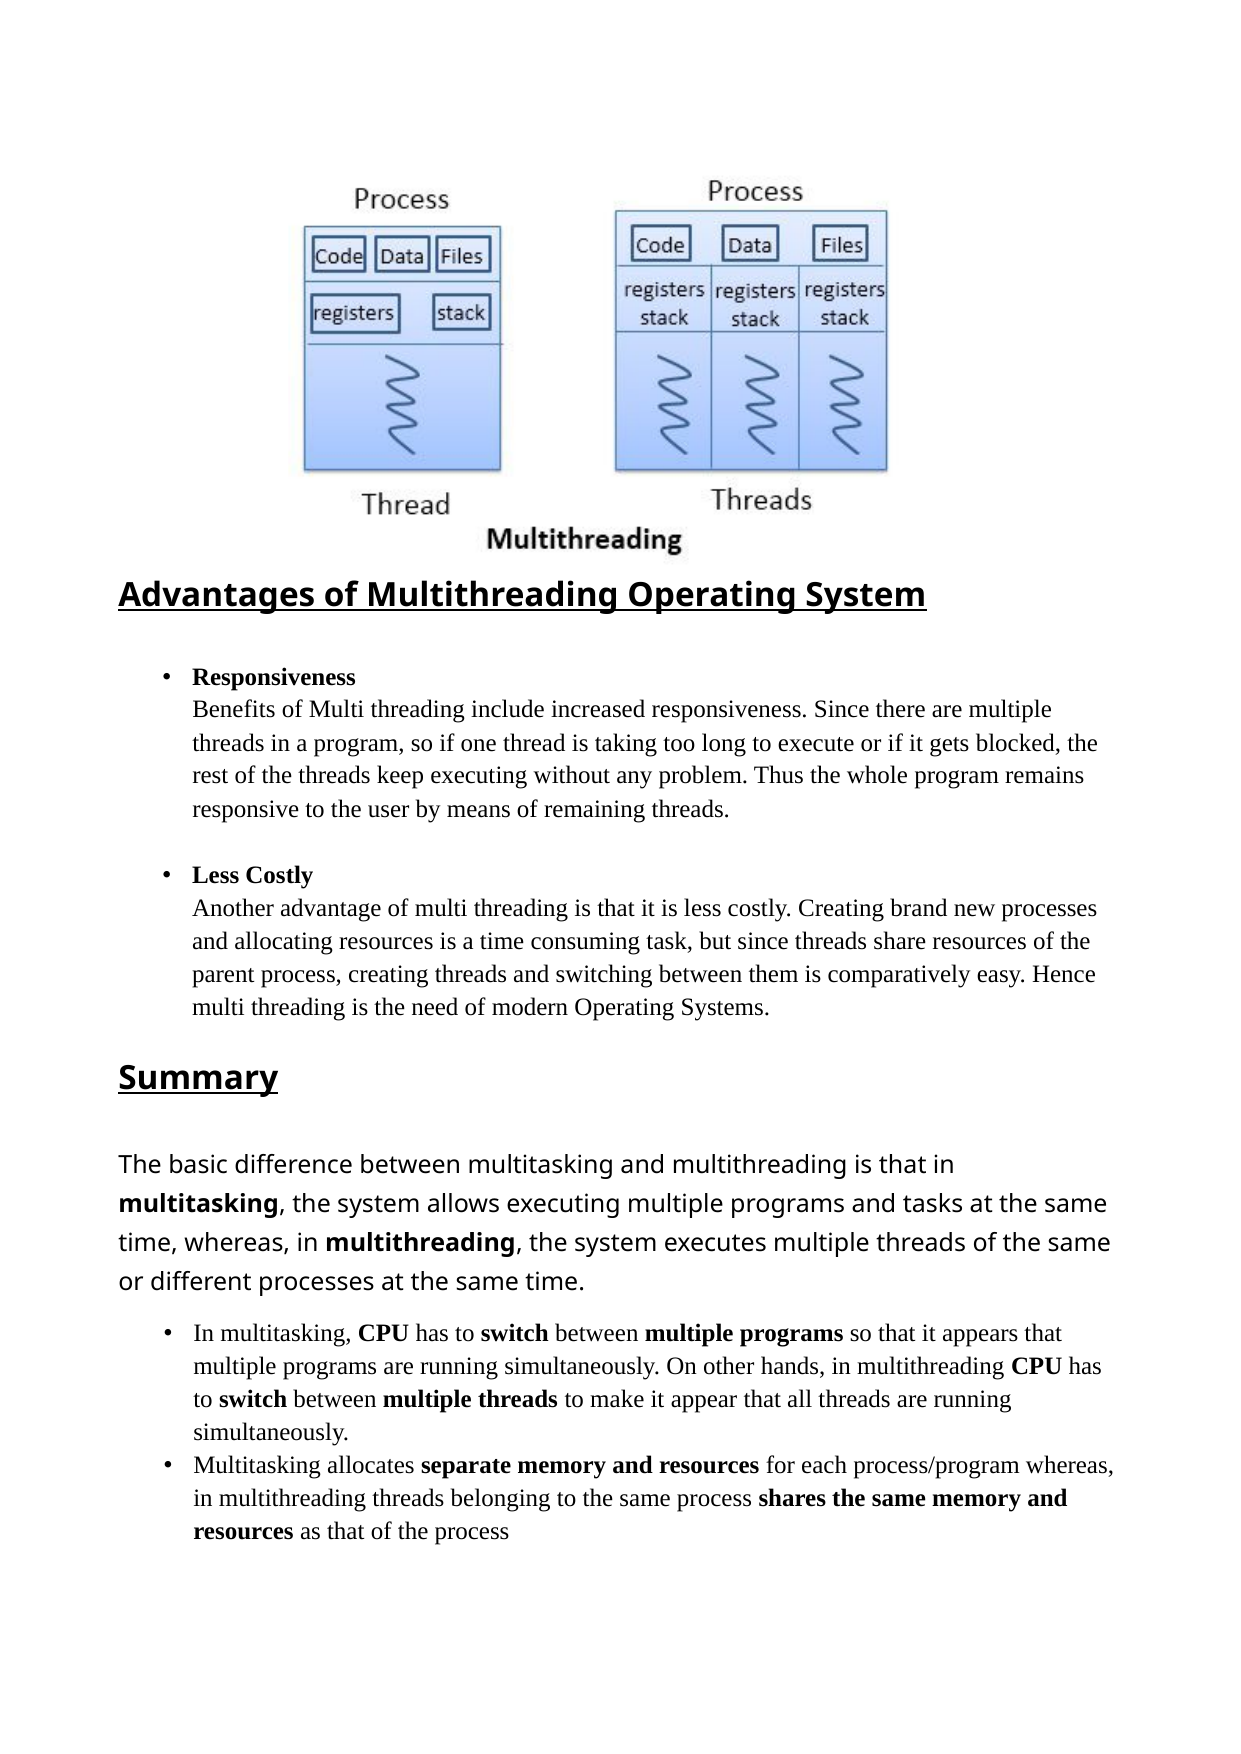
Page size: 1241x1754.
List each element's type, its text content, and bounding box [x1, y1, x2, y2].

list Responsiveness [162, 662, 1122, 690]
text Summary [118, 1053, 1122, 1099]
list In multitasking, CPU has to switch between multiple programs so that it appears that multiple programs are running simultaneously. On other hands, in multithreading CPU has to switch between multiple threads to make it appear that all threads are running simultaneously. [164, 1318, 1122, 1446]
picture [262, 144, 947, 571]
text The basic difference between multitasking and multithreading is that in multitasking, the system allows executing multiple programs and tasks at the same time, whereas, in multithreading, the system executes multiple threads of the same or different processes at the same time. [118, 1147, 1122, 1298]
subtitle Advantages of Multithreading Operating System [118, 388, 1122, 616]
list Multitasking allocates separate memory and resources for each process/program whereas, in multithreading threads belonging to the same process shares the same memory and resources as that of the process [164, 1450, 1122, 1545]
list Another advantage of multi threading is that it is less costly. Creating brand new processes and allocating resources is a time consuming task, but since threads share resources of the parent process, creating threads and switching between them is comparatively easy. Hence multi threading is the need of modern Operating Systems. [162, 893, 1122, 1021]
list Less Costly [162, 860, 1122, 888]
text Benefits of Multi threading include increased responsiveness. Since there are multiple threads in a program, so if one thread is taking too long to execute or if it gets blocked, the rest of the threads keep executing without any problem. Thus the whole program remains responsive to the user by means of remaining threads. [118, 694, 1122, 822]
